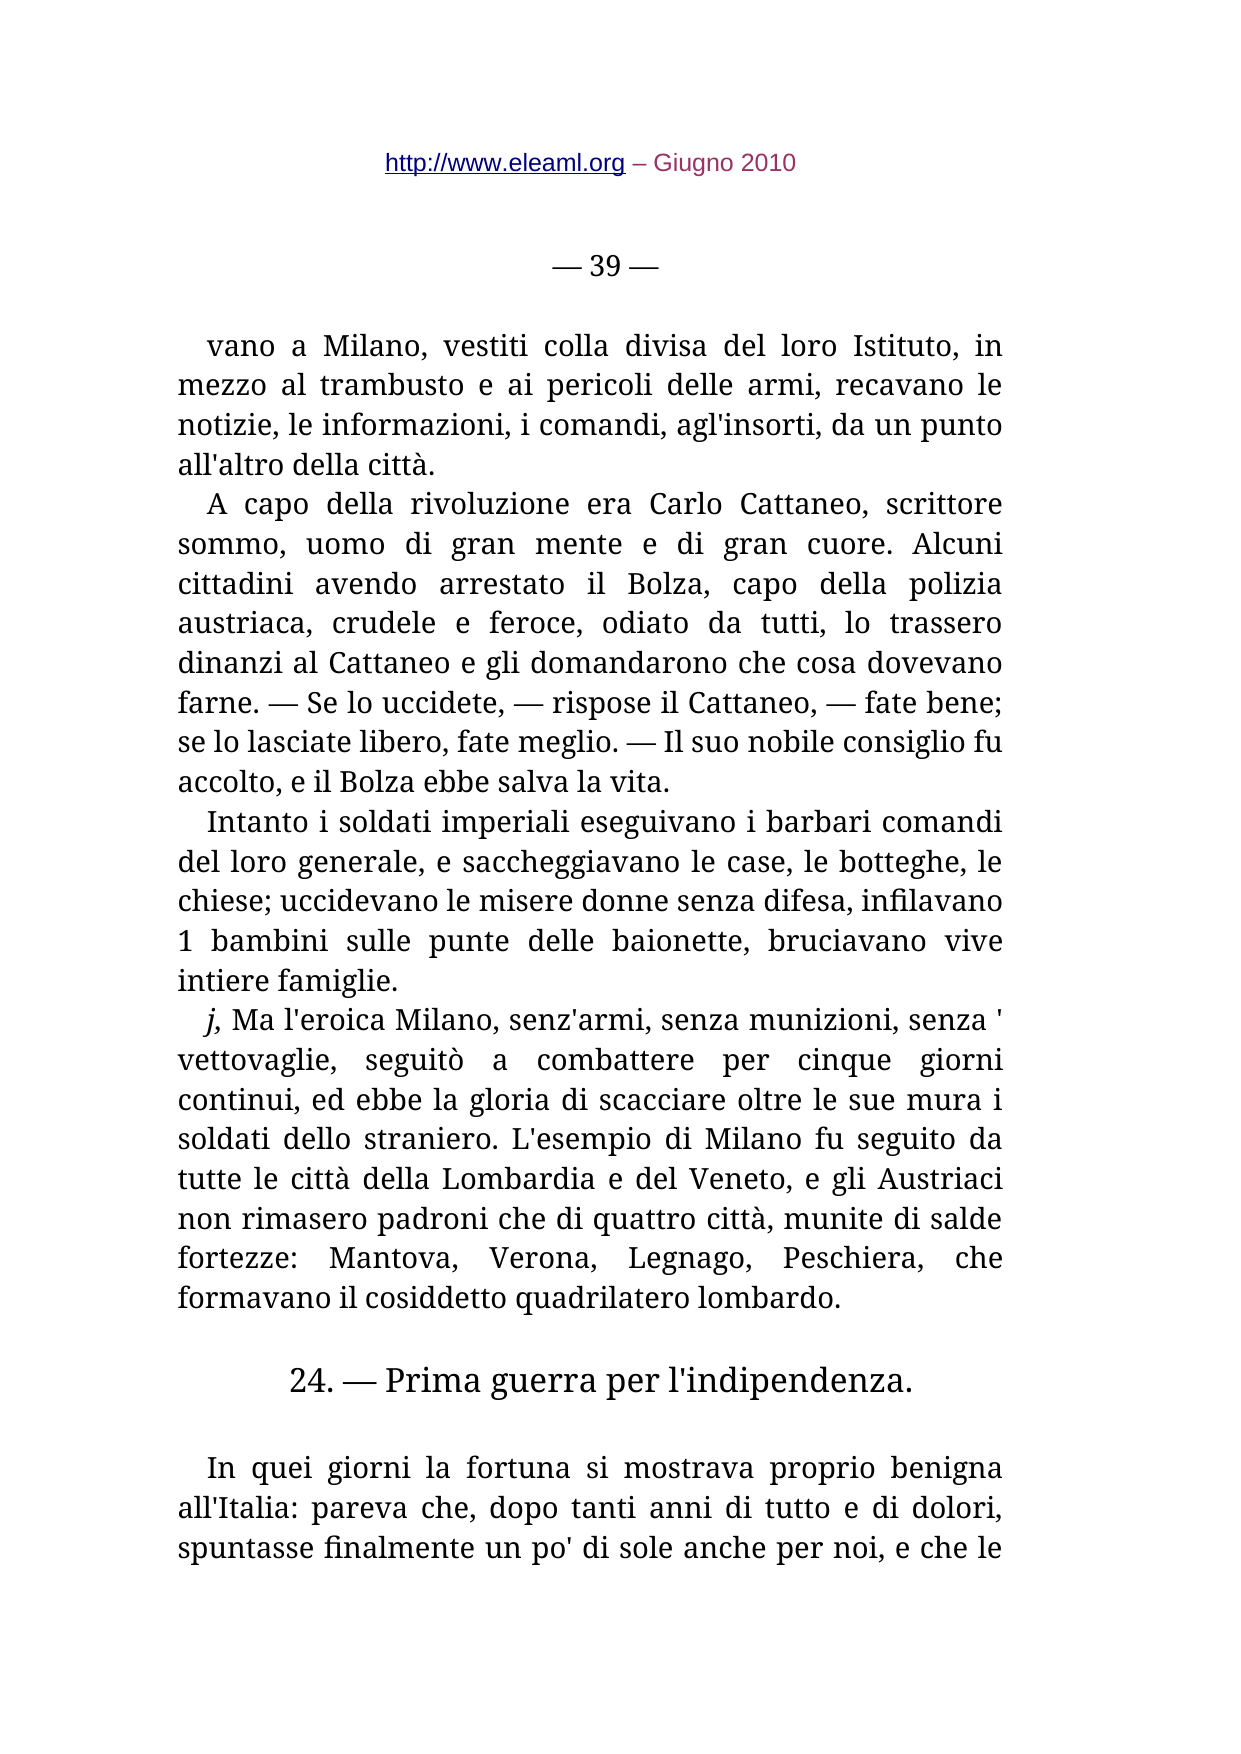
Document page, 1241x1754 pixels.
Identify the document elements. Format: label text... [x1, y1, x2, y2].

text — 39 — [177, 246, 1004, 285]
text 24. — Prima guerra per l'indipendenza. [177, 1357, 1004, 1402]
text A capo della rivoluzione era Carlo Cattaneo, scrittore sommo, uomo di gran mente e di gran cuore. Alcuni cittadini avendo arrestato il Bolza, capo della polizia austriaca, crudele e feroce, odiato da tutti, lo trassero dinanzi al Cattaneo e gli domandarono che cosa dovevano farne. — Se lo uccidete, — rispose il Cattaneo, — fate bene; se lo lasciate libero, fate meglio. — Il suo nobile consiglio fu accolto, e il Bolza ebbe salva la vita. [177, 484, 1004, 801]
text vano a Milano, vestiti colla divisa del loro Istituto, in mezzo al trambusto e ai pericoli delle armi, recavano le notizie, le informazioni, i comandi, agl'insorti, da un punto all'altro della città. [177, 325, 1004, 484]
text In quei giorni la fortuna si mostrava proprio benigna all'Italia: pareva che, dopo tanti anni di tutto e di dolori, spuntasse finalmente un po' di sole anche per noi, e che le [177, 1448, 1004, 1567]
text Intanto i soldati imperiali eseguivano i barbari comandi del loro generale, e saccheggiavano le case, le botteghe, le chiese; uccidevano le misere donne senza difesa, infilavano 1 bambini sulle punte delle baionette, bruciavano vive intiere famiglie. [177, 801, 1004, 999]
text j, Ma l'eroica Milano, senz'armi, senza munizioni, senza ' vettovaglie, seguitò a combattere per cinque giorni continui, ed ebbe la gloria di scacciare oltre le sue mura i soldati dello straniero. L'esempio di Milano fu seguito da tutte le città della Lombardia e del Veneto, e gli Austriaci non rimasero padroni che di quattro città, munite di salde fortezze: Mantova, Verona, Legnago, Peschiera, che formavano il cosiddetto quadrilatero lombardo. [177, 999, 1004, 1317]
